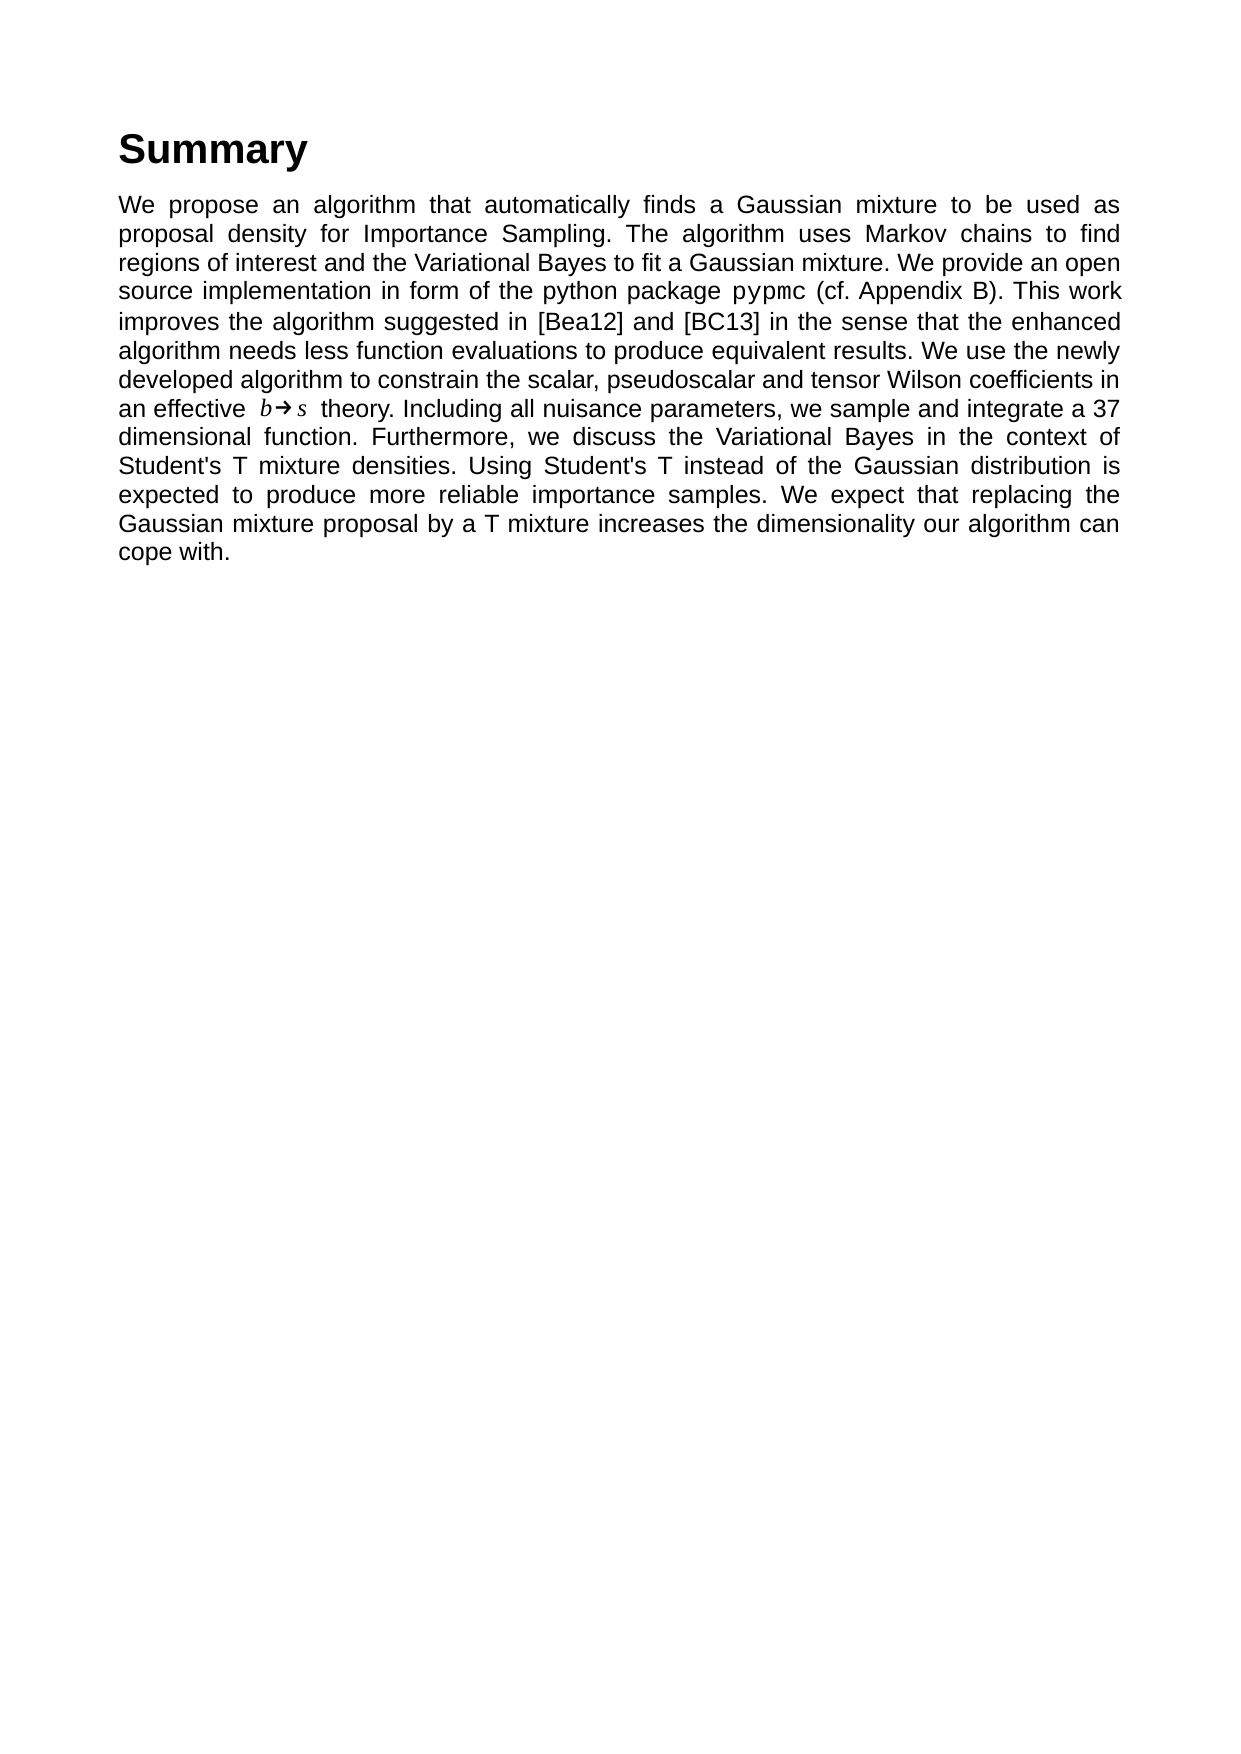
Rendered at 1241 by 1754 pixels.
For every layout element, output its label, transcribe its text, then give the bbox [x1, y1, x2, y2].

text We propose an algorithm that automatically finds a Gaussian mixture to be used as proposal density for Importance Sampling. The algorithm uses Markov chains to find regions of interest and the Variational Bayes to fit a Gaussian mixture. We provide an open source implementation in form of the python package pypmc (cf. Appendix B). This work improves the algorithm suggested in [Bea12] and [BC13] in the sense that the enhanced algorithm needs less function evaluations to produce equivalent results. We use the newly developed algorithm to constrain the scalar, pseudoscalar and tensor Wilson coefficients in an effective theory. Including all nuisance parameters, we sample and integrate a 37 dimensional function. Furthermore, we discuss the Variational Bayes in the context of Student's T mixture densities. Using Student's T instead of the Gaussian distribution is expected to produce more reliable importance samples. We expect that replacing the Gaussian mixture proposal by a T mixture increases the dimensionality our algorithm can cope with. [118, 190, 1122, 566]
text Summary [118, 124, 1122, 172]
